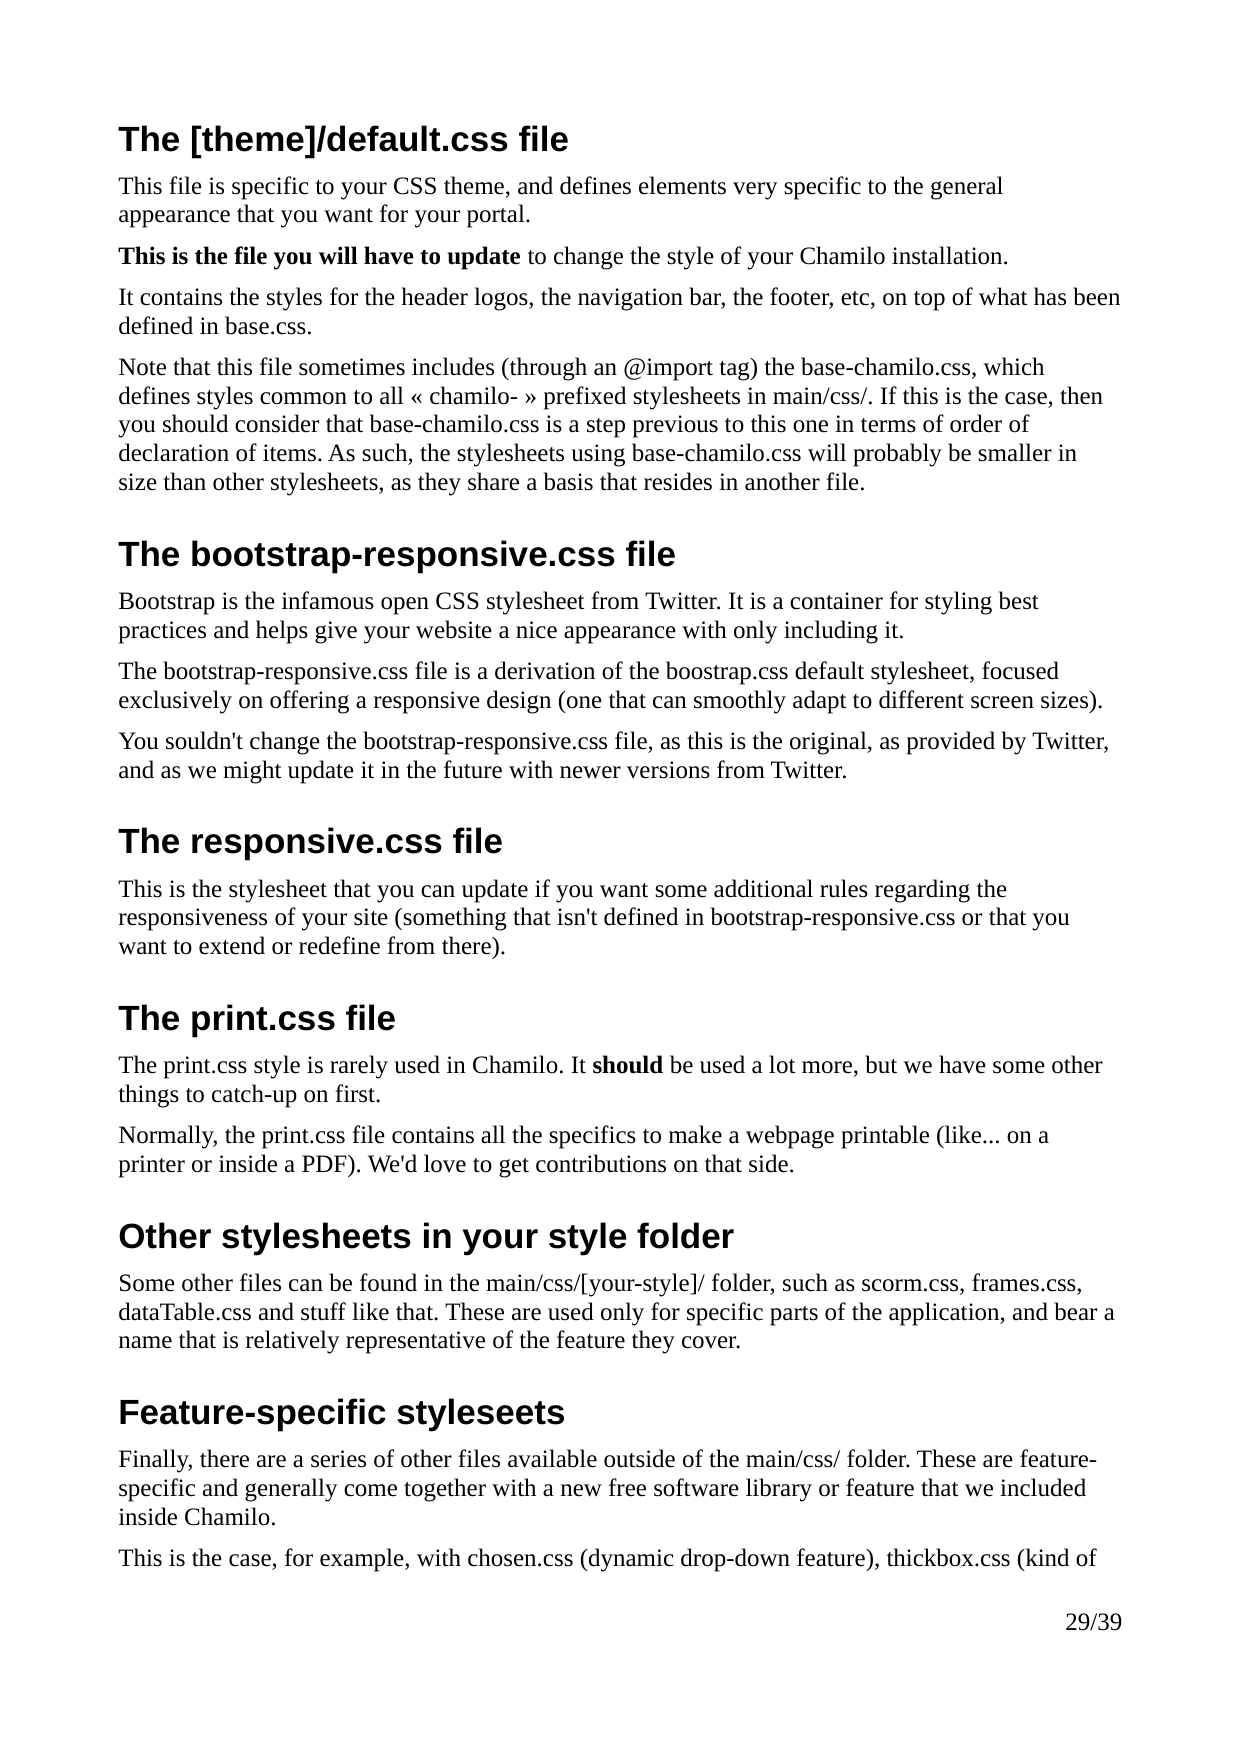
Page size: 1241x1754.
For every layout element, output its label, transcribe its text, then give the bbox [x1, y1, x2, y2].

text The bootstrap-responsive.css file is a derivation of the boostrap.css default stylesheet, focused exclusively on offering a responsive design (one that can smoothly adapt to different screen sizes). [118, 656, 1122, 713]
text Normally, the print.css file contains all the specifics to make a webpage printable (like... on a printer or inside a PDF). We'd love to get contributions on that side. [118, 1120, 1122, 1178]
text Finally, there are a series of other files available outside of the main/css/ folder. These are feature-specific and generally come together with a new free software library or feature that we included inside Chamilo. [118, 1444, 1122, 1531]
text It contains the styles for the header logos, the navigation bar, the footer, etc, on top of what has been defined in base.css. [118, 282, 1122, 339]
text This is the case, for example, with chosen.css (dynamic drop-down feature), thickbox.css (kind of [118, 1543, 1122, 1572]
text This file is specific to your CSS theme, and defines elements very specific to the general appearance that you want for your portal. [118, 171, 1122, 228]
text This is the file you will have to update to change the style of your Chamilo installation. [118, 241, 1122, 269]
text You souldn't change the bootstrap-responsive.css file, as this is the original, as provided by Twitter, and as we might update it in the future with newer versions from Twitter. [118, 726, 1122, 783]
subtitle Feature-specific styleseets [118, 1392, 1122, 1432]
subtitle Other stylesheets in your style folder [118, 1215, 1122, 1255]
subtitle The [theme]/default.css file [118, 118, 1122, 158]
text Bootstrap is the infamous open CSS stylesheet from Twitter. It is a container for styling best practices and helps give your website a nice appearance with only including it. [118, 586, 1122, 643]
text Note that this file sometimes includes (through an @import tag) the base-chamilo.css, which defines styles common to all « chamilo- » prefixed stylesheets in main/css/. If this is the case, then you should consider that base-chamilo.css is a step previous to this one in terms of order of declaration of items. As such, the stylesheets using base-chamilo.css will probably be smaller in size than other stylesheets, as they share a basis that resides in another file. [118, 352, 1122, 496]
text Some other files can be found in the main/css/[your-style]/ folder, such as scorm.css, frames.css, dataTable.css and stuff like that. These are used only for specific parts of the application, and bear a name that is relatively representative of the feature they cover. [118, 1268, 1122, 1354]
subtitle The print.css file [118, 997, 1122, 1038]
text This is the stylesheet that you can update if you want some additional rules regarding the responsiveness of your site (something that isn't defined in bootstrap-responsive.css or that you want to extend or redefine from there). [118, 874, 1122, 960]
subtitle The responsive.css file [118, 821, 1122, 861]
text The print.css style is rarely used in Chamilo. It should be used a lot more, but we have some other things to catch-up on first. [118, 1050, 1122, 1108]
subtitle The bootstrap-responsive.css file [118, 533, 1122, 573]
